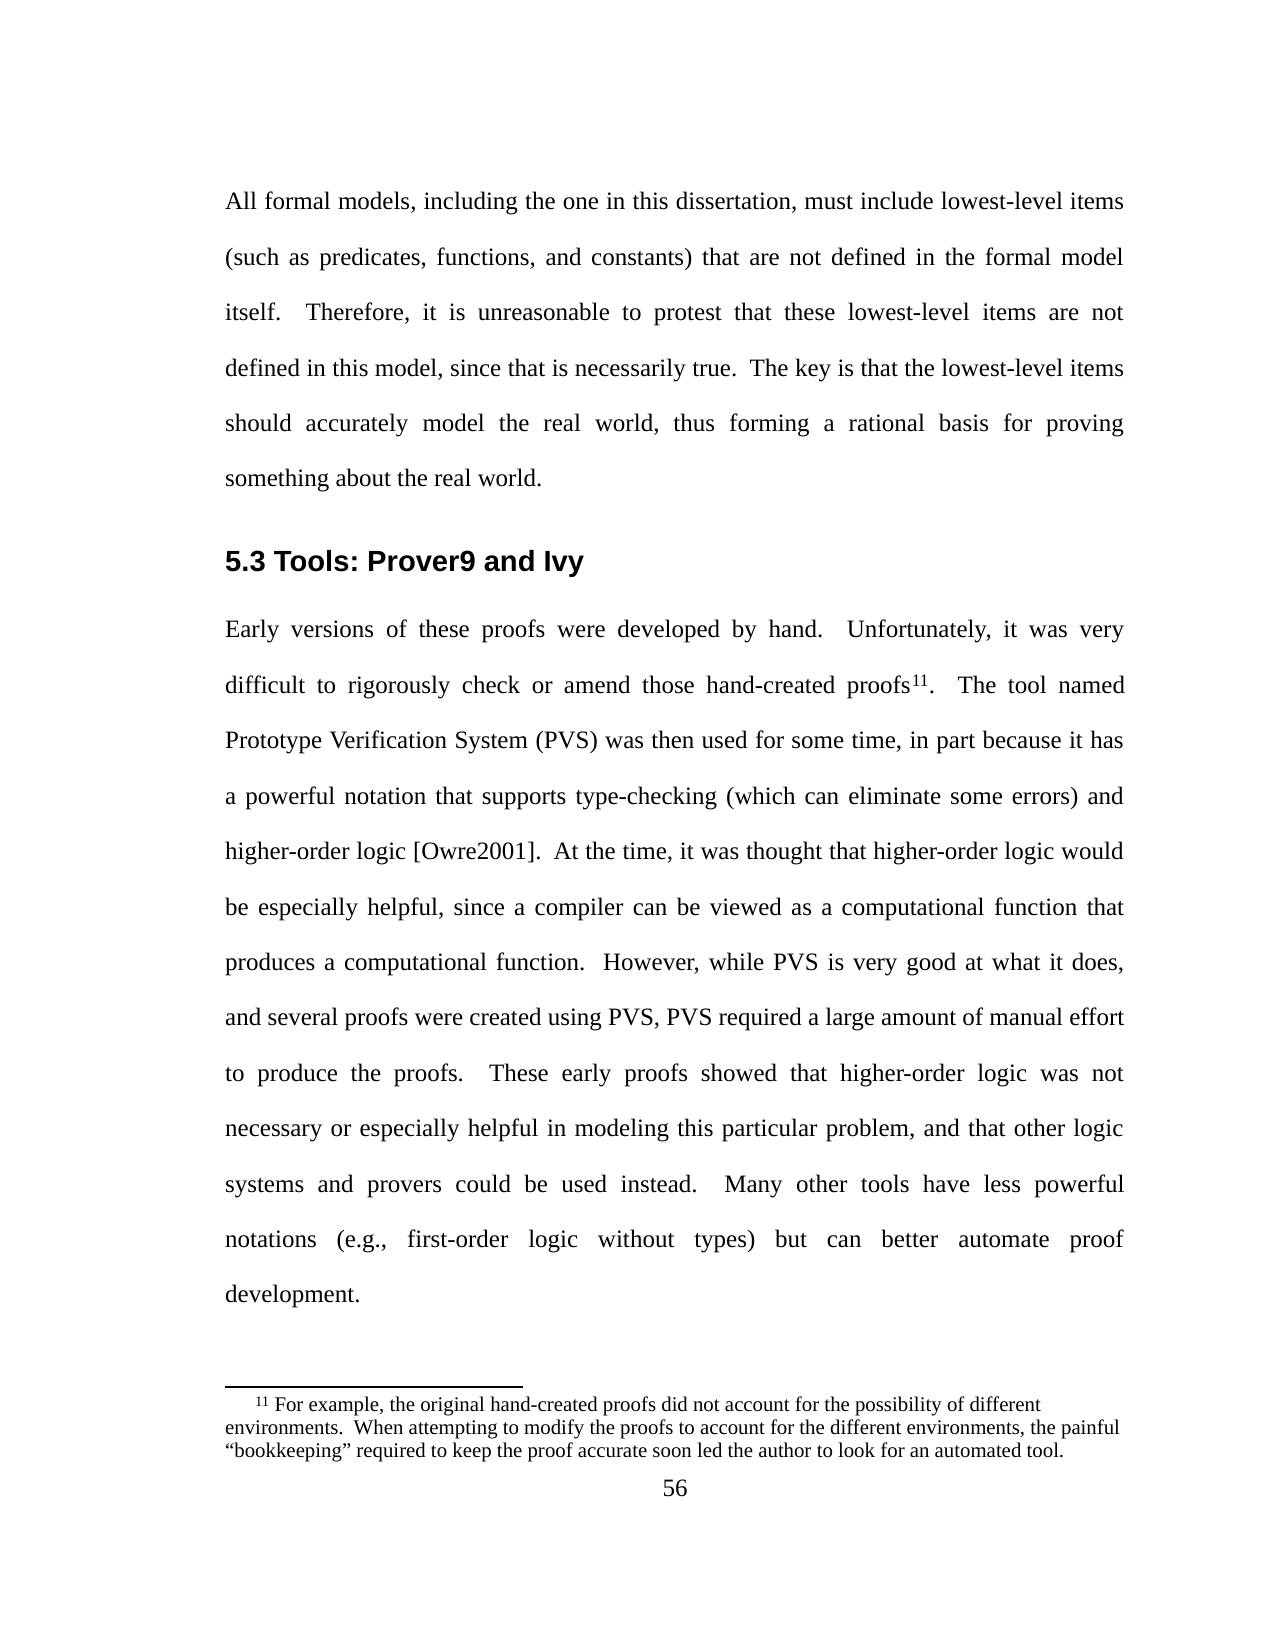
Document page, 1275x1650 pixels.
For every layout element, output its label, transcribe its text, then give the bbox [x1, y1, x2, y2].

text For example, the original hand-created proofs did not account for the possibility of different environments. When attempting to modify the proofs to account for the different environments, the painful “bookkeeping” required to keep the proof accurate soon led the author to look for an automated tool. [225, 1393, 1125, 1462]
text Early versions of these proofs were developed by hand. Unfortunately, it was very difficult to rigorously check or amend those hand-created proofs. The tool named Prototype Verification System (PVS) was then used for some time, in part because it has a powerful notation that supports type-checking (which can eliminate some errors) and higher-order logic [Owre2001]. At the time, it was thought that higher-order logic would be especially helpful, since a compiler can be viewed as a computational function that produces a computational function. However, while PVS is very good at what it does, and several proofs were created using PVS, PVS required a large amount of manual effort to produce the proofs. These early proofs showed that higher-order logic was not necessary or especially helpful in modeling this particular problem, and that other logic systems and provers could be used instead. Many other tools have less powerful notations (e.g., first-order logic without types) but can better automate proof development. [225, 616, 1125, 1308]
text All formal models, including the one in this dissertation, must include lowest-level items (such as predicates, functions, and constants) that are not defined in the formal model itself. Therefore, it is unreasonable to protest that these lowest-level items are not defined in this model, since that is necessarily true. The key is that the lowest-level items should accurately model the real world, thus forming a rational basis for proving something about the real world. [225, 187, 1125, 492]
subtitle Tools: Prover9 and Ivy [225, 545, 1125, 578]
